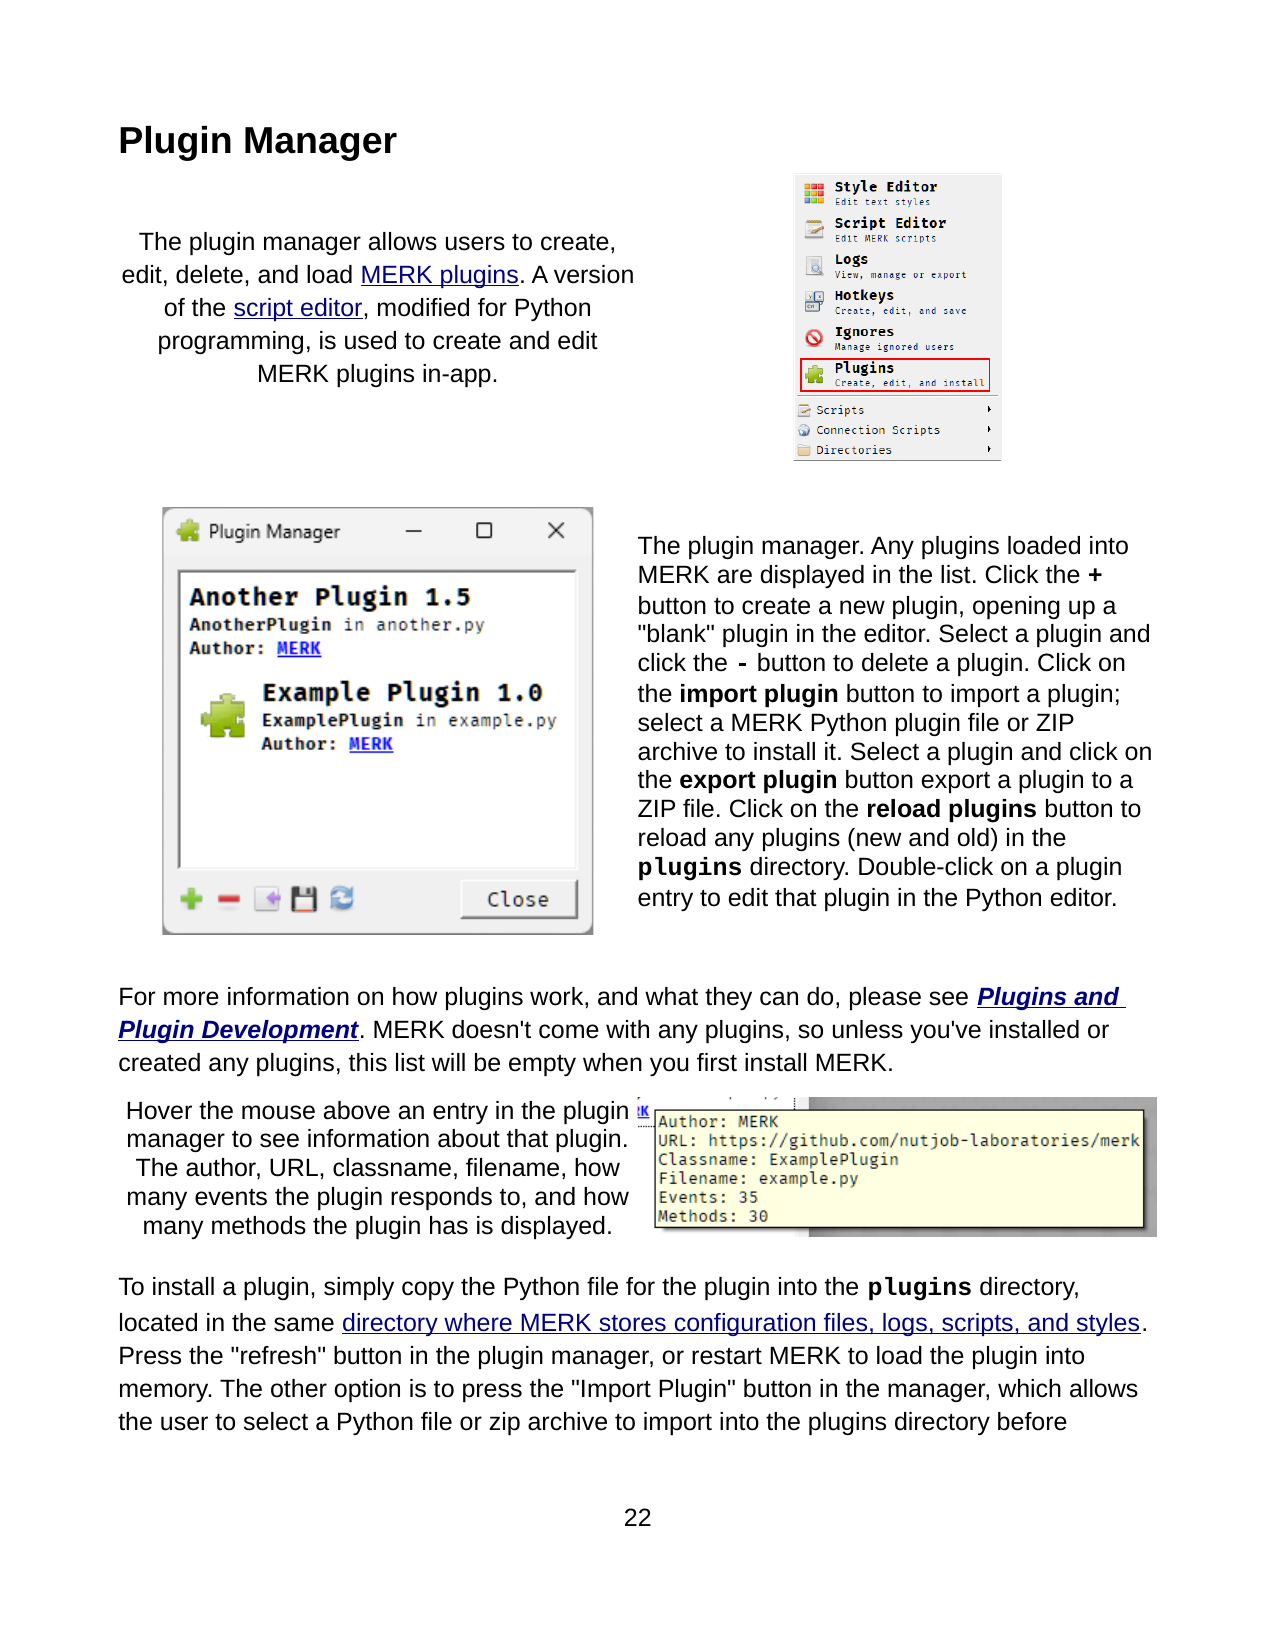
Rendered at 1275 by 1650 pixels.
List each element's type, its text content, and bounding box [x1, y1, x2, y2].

text For more information on how plugins work, and what they can do, please see Plugins and Plugin Development. MERK doesn't come with any plugins, so unless you've installed or created any plugins, this list will be empty when you first install MERK. [118, 982, 1157, 1077]
table_header The plugin manager. Any plugins loaded into MERK are displayed in the list. Click the + button to create a new plugin, opening up a "blank" plugin in the editor. Select a plugin and click the - button to delete a plugin. Click on the import plugin button to import a plugin; select a MERK Python plugin file or ZIP archive to install it. Select a plugin and click on the export plugin button export a plugin to a ZIP file. Click on the reload plugins button to reload any plugins (new and old) in the plugins directory. Double-click on a plugin entry to edit that plugin in the Python editor. [638, 508, 1157, 934]
table_header [594, 508, 637, 934]
subtitle Plugin Manager [118, 118, 1157, 161]
table_header The plugin manager allows users to create, edit, delete, and load MERK plugins. A version of the script editor, modified for Python programming, is used to create and edit MERK plugins in-app. [118, 174, 637, 460]
table_header [638, 174, 793, 460]
table_header [1002, 174, 1157, 460]
picture [793, 173, 1002, 461]
text To install a plugin, simply copy the Python file for the plugin into the plugins directory, located in the same directory where MERK stores configuration files, logs, scripts, and styles. Press the "refresh" button in the plugin manager, or restart MERK to load the plugin into memory. The other option is to press the "Import Plugin" button in the manager, which allows the user to select a Python file or zip archive to import into the plugins directory before [118, 1239, 1157, 1435]
picture [637, 1097, 1157, 1237]
table_header Hover the mouse above an entry in the plugin manager to see information about that plugin. The author, URL, classname, filename, how many events the plugin responds to, and how many methods the plugin has is displayed. [118, 1096, 637, 1239]
table_header [118, 508, 162, 934]
picture [162, 507, 594, 935]
